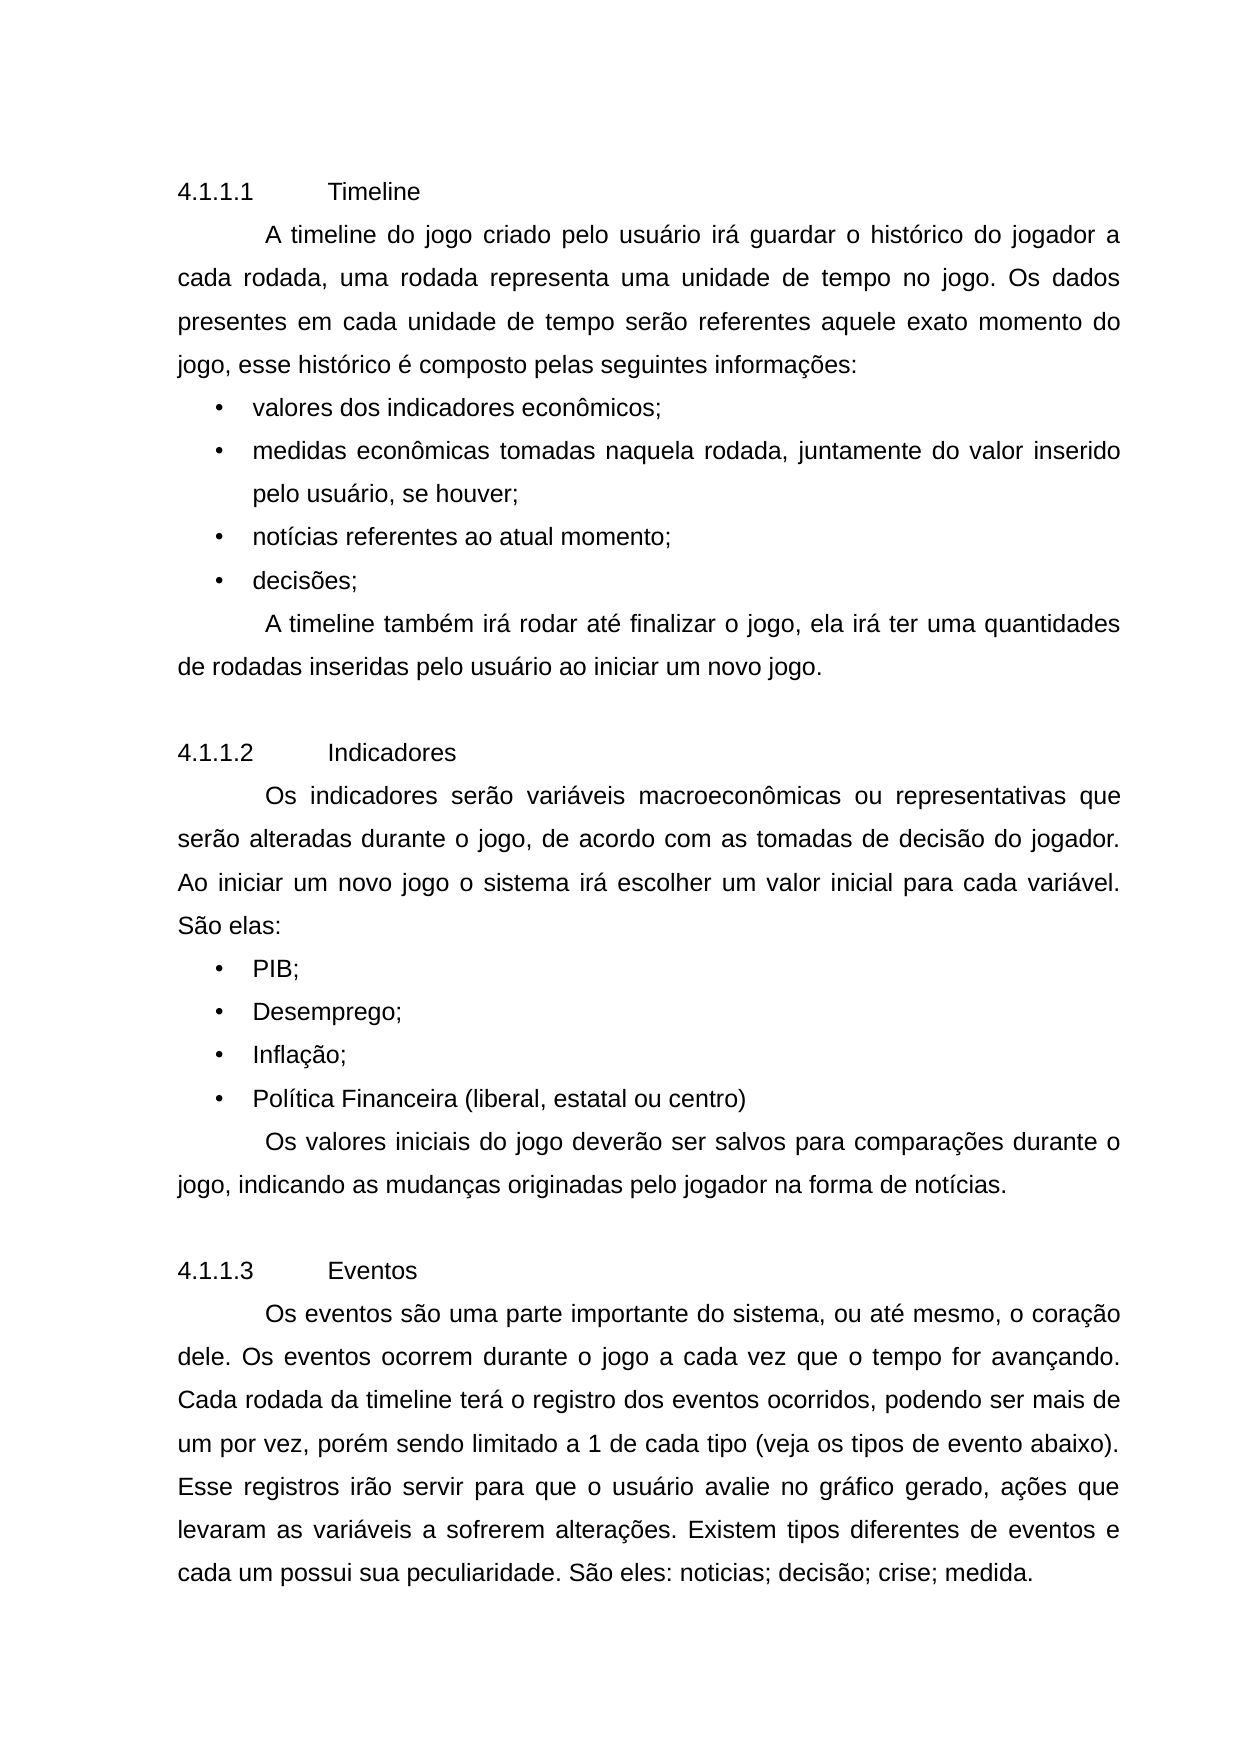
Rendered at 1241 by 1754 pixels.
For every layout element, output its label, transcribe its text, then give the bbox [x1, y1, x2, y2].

text Os indicadores serão variáveis macroeconômicas ou representativas que serão alteradas durante o jogo, de acordo com as tomadas de decisão do jogador. Ao iniciar um novo jogo o sistema irá escolher um valor inicial para cada variável. São elas: [177, 781, 1122, 939]
list Inflação; [215, 1040, 1122, 1069]
text Os valores iniciais do jogo deverão ser salvos para comparações durante o jogo, indicando as mudanças originadas pelo jogador na forma de notícias. [177, 1127, 1122, 1199]
list Política Financeira (liberal, estatal ou centro) [215, 1083, 1122, 1112]
list notícias referentes ao atual momento; [215, 522, 1122, 551]
text A timeline também irá rodar até finalizar o jogo, ela irá ter uma quantidades de rodadas inseridas pelo usuário ao iniciar um novo jogo. [177, 609, 1122, 681]
list decisões; [215, 566, 1122, 594]
list PIB; [215, 954, 1122, 983]
subtitle Eventos [177, 1256, 1122, 1285]
text Os eventos são uma parte importante do sistema, ou até mesmo, o coração dele. Os eventos ocorrem durante o jogo a cada vez que o tempo for avançando. Cada rodada da timeline terá o registro dos eventos ocorridos, podendo ser mais de um por vez, porém sendo limitado a 1 de cada tipo (veja os tipos de evento abaixo). Esse registros irão servir para que o usuário avalie no gráfico gerado, ações que levaram as variáveis a sofrerem alterações. Existem tipos diferentes de eventos e cada um possui sua peculiaridade. São eles: noticias; decisão; crise; medida. [177, 1299, 1122, 1587]
subtitle Indicadores [177, 738, 1122, 767]
text A timeline do jogo criado pelo usuário irá guardar o histórico do jogador a cada rodada, uma rodada representa uma unidade de tempo no jogo. Os dados presentes em cada unidade de tempo serão referentes aquele exato momento do jogo, esse histórico é composto pelas seguintes informações: [177, 220, 1122, 378]
list valores dos indicadores econômicos; [215, 393, 1122, 422]
list medidas econômicas tomadas naquela rodada, juntamente do valor inserido pelo usuário, se houver; [215, 436, 1122, 508]
list Desemprego; [215, 997, 1122, 1026]
subtitle Timeline [177, 177, 1122, 206]
